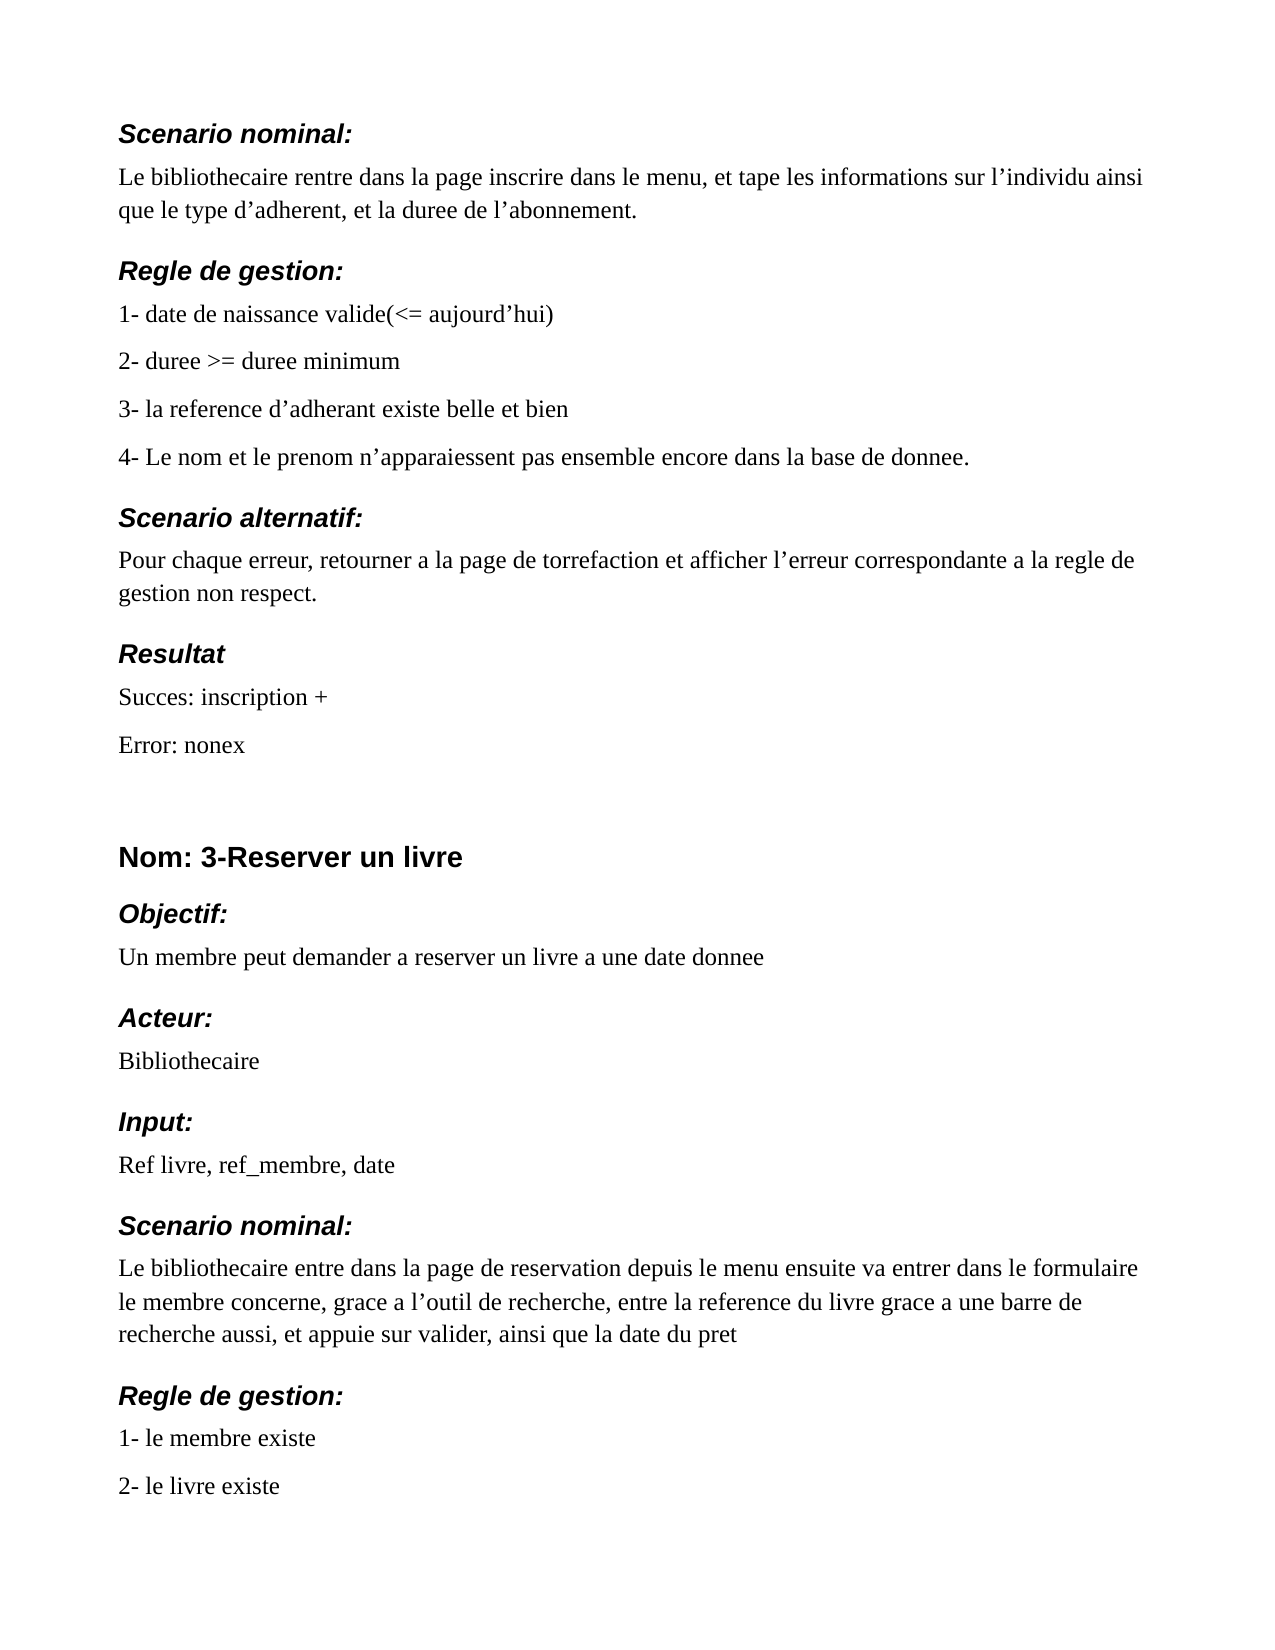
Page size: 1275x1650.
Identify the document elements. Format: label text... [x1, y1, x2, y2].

subtitle Acteur: [118, 1002, 1157, 1033]
subtitle Resultat [118, 638, 1157, 670]
text Le bibliothecaire rentre dans la page inscrire dans le menu, et tape les informations sur l’individu ainsi que le type d’adherent, et la duree de l’abonnement. [118, 162, 1157, 224]
text Le bibliothecaire entre dans la page de reservation depuis le menu ensuite va entrer dans le formulaire le membre concerne, grace a l’outil de recherche, entre la reference du livre grace a une barre de recherche aussi, et appuie sur valider, ainsi que la date du pret [118, 1253, 1157, 1348]
subtitle Scenario alternatif: [118, 502, 1157, 533]
subtitle Scenario nominal: [118, 1210, 1157, 1241]
text Succes: inscription + [118, 682, 1157, 711]
subtitle Input: [118, 1106, 1157, 1137]
subtitle Regle de gestion: [118, 255, 1157, 286]
text 3- la reference d’adherant existe belle et bien [118, 394, 1157, 423]
text 4- Le nom et le prenom n’apparaiessent pas ensemble encore dans la base de donnee. [118, 442, 1157, 470]
text Ref livre, ref_membre, date [118, 1150, 1157, 1178]
text 1- le membre existe [118, 1423, 1157, 1452]
text Pour chaque erreur, retourner a la page de torrefaction et afficher l’erreur correspondante a la regle de gestion non respect. [118, 545, 1157, 607]
text Bibliothecaire [118, 1046, 1157, 1074]
text 1- date de naissance valide(<= aujourd’hui) [118, 299, 1157, 327]
subtitle Nom: 3-Reserver un livre [118, 840, 1157, 873]
text 2- duree >= duree minimum [118, 346, 1157, 375]
text Un membre peut demander a reserver un livre a une date donnee [118, 942, 1157, 971]
text 2- le livre existe [118, 1471, 1157, 1500]
subtitle Regle de gestion: [118, 1380, 1157, 1411]
text Error: nonex [118, 730, 1157, 759]
subtitle Objectif: [118, 898, 1157, 929]
subtitle Scenario nominal: [118, 118, 1157, 149]
